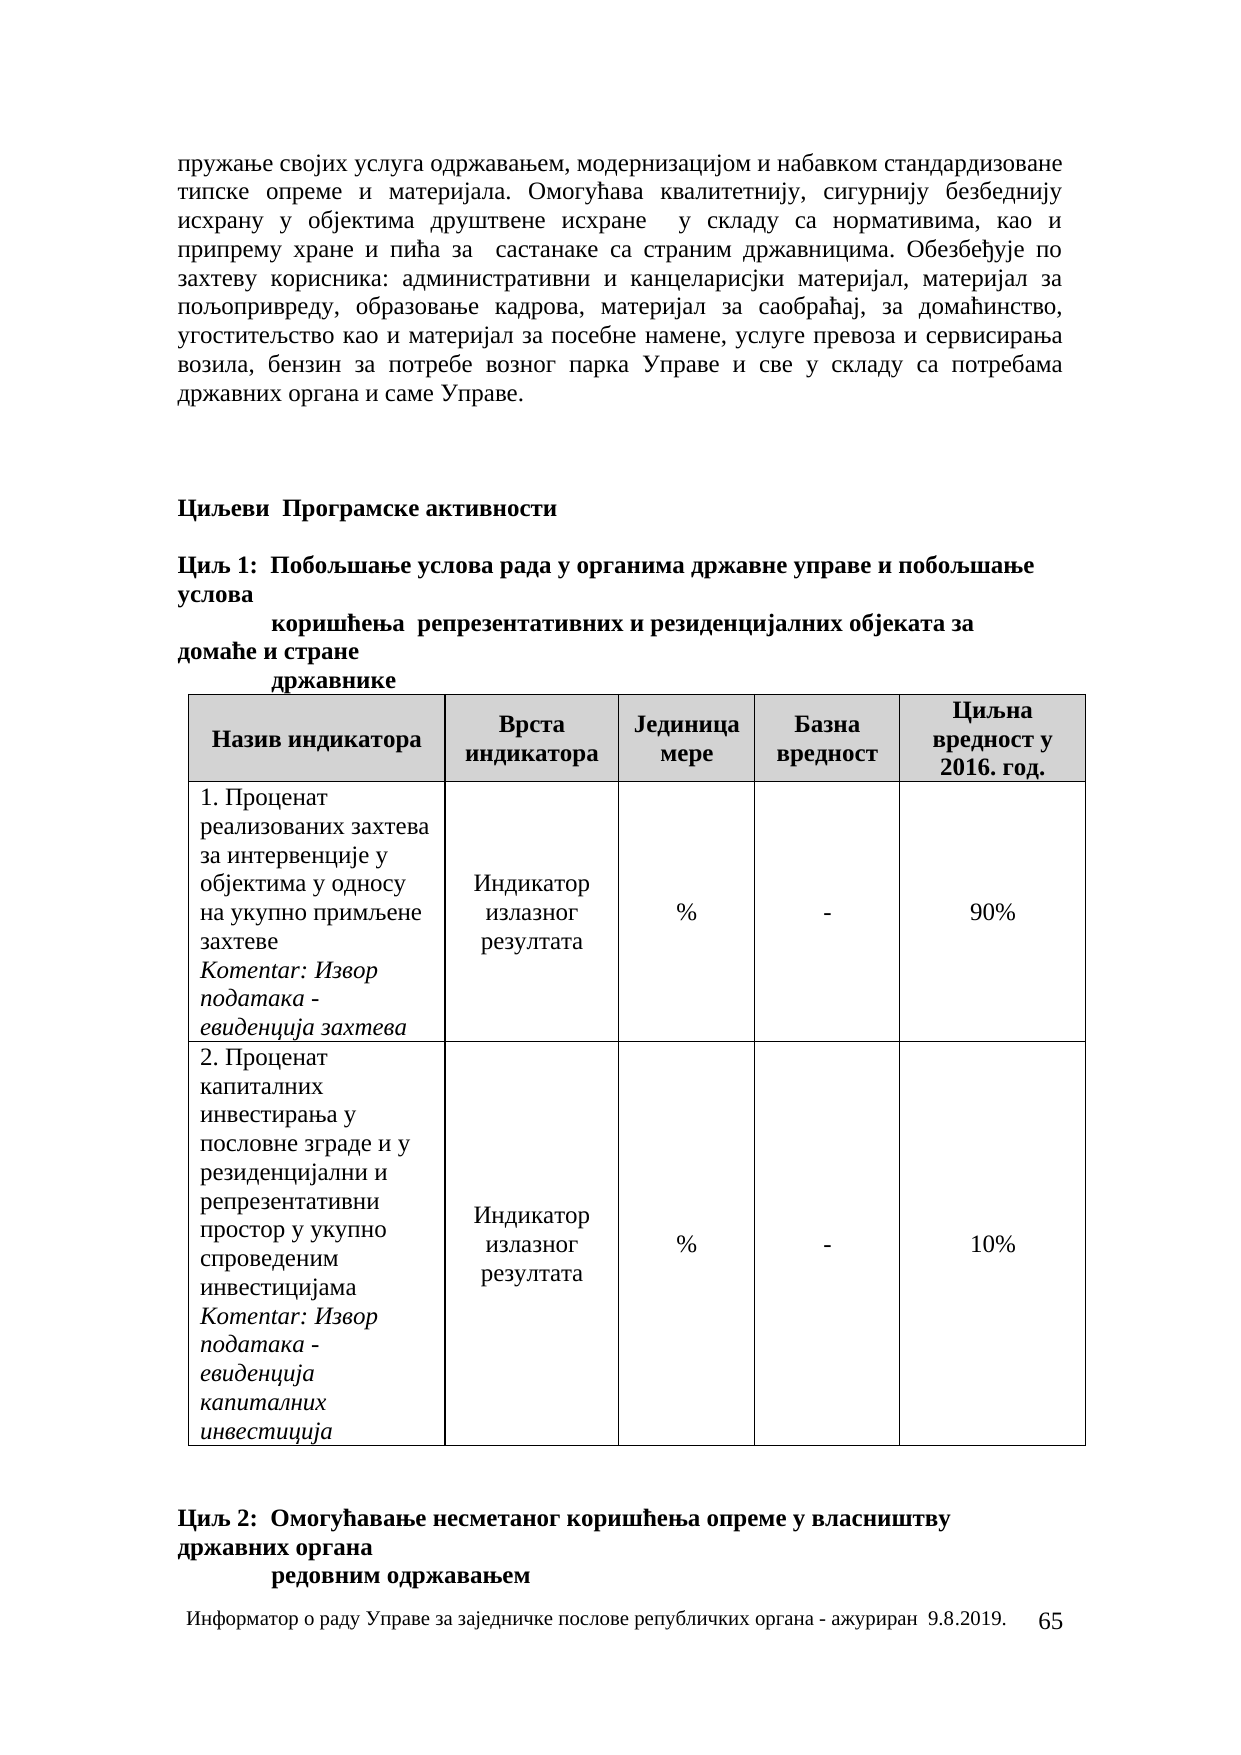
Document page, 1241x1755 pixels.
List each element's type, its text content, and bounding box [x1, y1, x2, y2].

text Циљеви Програмске активности [177, 493, 1063, 521]
text редовним одржавањем [177, 1561, 1063, 1589]
table_cell - [755, 782, 899, 1041]
table_cell % [619, 1042, 754, 1444]
table_header Јединица мере [619, 695, 754, 781]
table_cell Индикатор излазног резултата [446, 1042, 618, 1444]
table_header Врста индикатора [446, 695, 618, 781]
text Циљ 1: Побољшање услова рада у органима државне управе и побољшање услова [177, 521, 1063, 608]
text коришћења репрезентативних и резиденцијалних објеката за домаће и стране [177, 608, 1063, 665]
table_cell 90% [900, 782, 1085, 1041]
table_header Базна вредност [755, 695, 899, 781]
table_cell - [755, 1042, 899, 1444]
table_cell 2. Проценат капиталних инвестирања у пословне зграде и у резиденцијални и репрезентативни простор у укупно спроведеним инвестицијама Komentar: Извор података - евиденција капиталних инвестиција [189, 1042, 444, 1444]
text Циљ 2: Омогућавање несметаног коришћења опреме у власништву државних органа [177, 1474, 1063, 1561]
text државнике [177, 665, 1063, 694]
table_cell % [619, 782, 754, 1041]
table_cell Индикатор излазног резултата [446, 782, 618, 1041]
table_cell 1. Проценат реализованих захтева за интервенције у објектима у односу на укупно примљене захтеве Komentar: Извор података - евиденција захтева [189, 782, 444, 1041]
table_header Циљна вредност у 2016. год. [900, 695, 1085, 781]
table_cell 10% [900, 1042, 1085, 1444]
table_header Назив индикатора [189, 695, 444, 781]
text пружање својих услуга одржавањем, модернизацијом и набавком стандардизоване типске опреме и материјала. Омогућава квалитетнију, сигурнију безбеднију исхрану у објектима друштвене исхране у складу са нормативима, као и припрему хране и пића за састанаке са страним државницима. Обезбеђује по захтеву корисника: административни и канцеларисјки материјал, материјал за пољопривреду, образовање кадрова, материјал за саобраћај, за домаћинство, угоститељство као и материјал за посебне намене, услуге превоза и сервисирања возила, бензин за потребе возног парка Управе и све у складу са потребама државних органа и саме Управе. [177, 148, 1063, 406]
